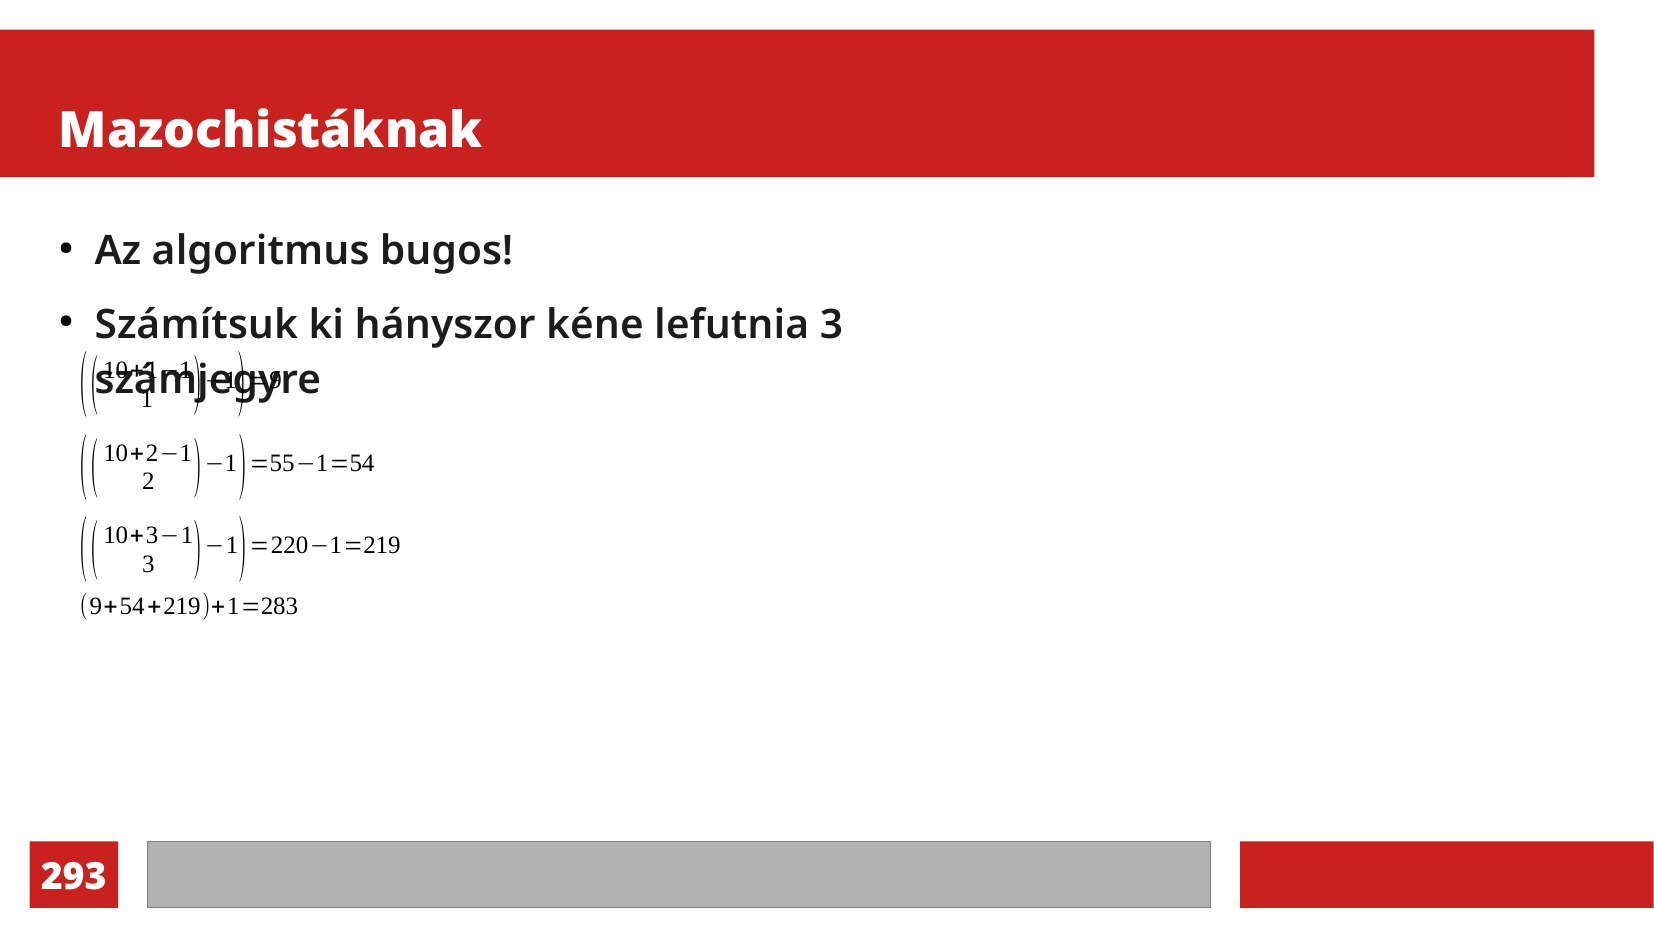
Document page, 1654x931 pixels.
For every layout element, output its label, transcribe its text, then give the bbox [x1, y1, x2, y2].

list Az algoritmus bugos! Számítsuk ki hányszor kéne lefutnia 3 számjegyre [59, 221, 1004, 768]
chart [73, 349, 289, 420]
chart [73, 515, 408, 585]
chart [73, 591, 305, 623]
chart [73, 432, 382, 503]
title Mazochistáknak [59, 44, 1595, 163]
